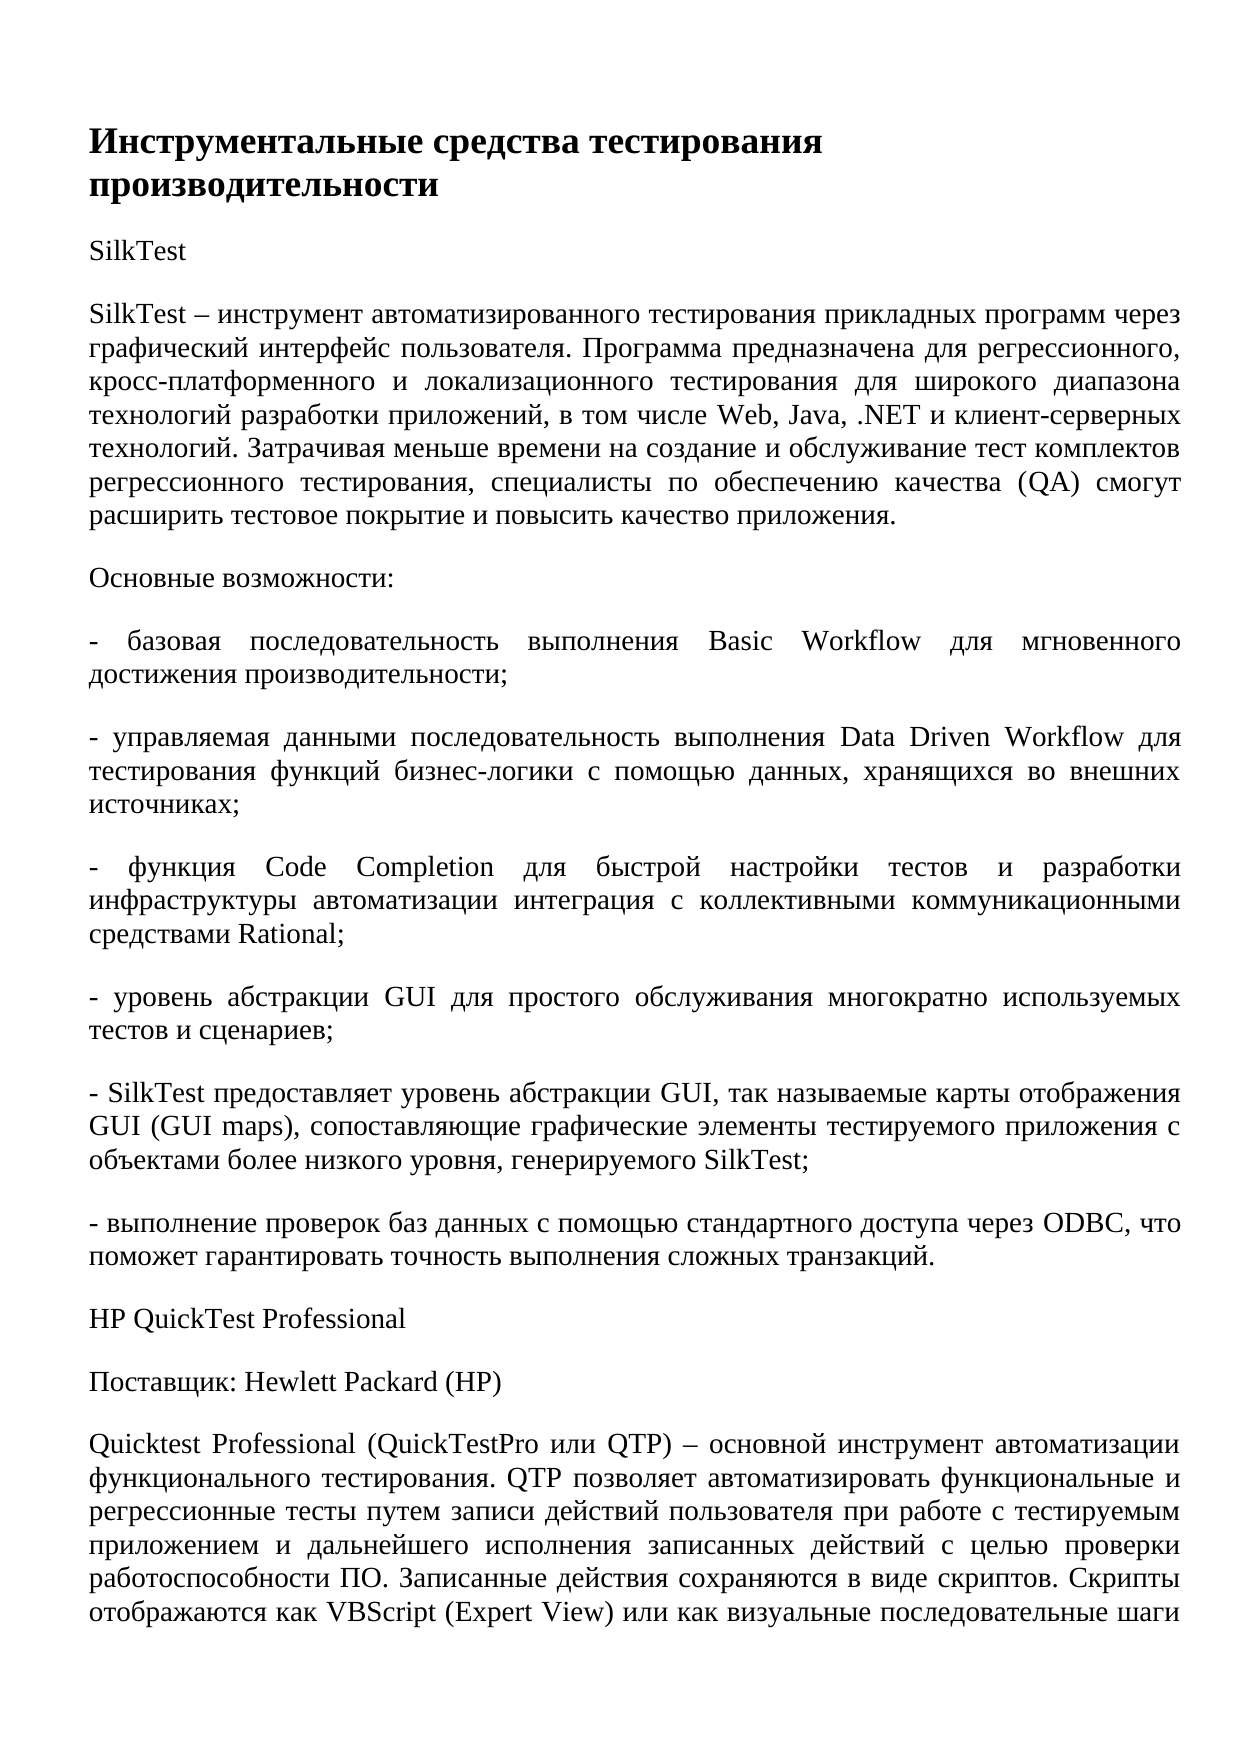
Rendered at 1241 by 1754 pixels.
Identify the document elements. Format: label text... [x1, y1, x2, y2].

text Основные возможности: [89, 560, 1181, 594]
text - уровень абстракции GUI для простого обслуживания многократно используемых тестов и сценариев; [89, 979, 1181, 1046]
text - выполнение проверок баз данных с помощью стандартного доступа через ODBC, что поможет гарантировать точность выполнения сложных транзакций. [89, 1205, 1181, 1272]
text - базовая последовательность выполнения Basic Workflow для мгновенного достижения производительности; [89, 623, 1181, 690]
text - SilkTest предоставляет уровень абстракции GUI, так называемые карты отображения GUI (GUI maps), сопоставляющие графические элементы тестируемого приложения с объектами более низкого уровня, генерируемого SilkTest; [89, 1075, 1181, 1176]
text SilkTest – инструмент автоматизированного тестирования прикладных программ через графический интерфейс пользователя. Программа предназначена для регрессионного, кросс-платформенного и локализационного тестирования для широкого диапазона технологий разработки приложений, в том числе Web, Java, .NET и клиент-серверных технологий. Затрачивая меньше времени на создание и обслуживание тест комплектов регрессионного тестирования, специалисты по обеспечению качества (QA) смогут расширить тестовое покрытие и повысить качество приложения. [89, 296, 1181, 531]
text - функция Code Completion для быстрой настройки тестов и разработки инфраструктуры автоматизации интеграция с коллективными коммуникационными средствами Rational; [89, 849, 1181, 949]
text HP QuickTest Professional [89, 1301, 1181, 1334]
text - управляемая данными последовательность выполнения Data Driven Workflow для тестирования функций бизнес-логики с помощью данных, хранящихся во внешних источниках; [89, 719, 1181, 820]
text SilkTest [89, 233, 1181, 267]
text Quicktest Professional (QuickTestPro или QTP) – основной инcтрумент автоматизации функционального тестирования. QTP позволяет автоматизировать функциональные и регрессионные тесты путем записи действий пользователя при работе с тестируемым приложением и дальнейшего исполнения записанных действий с целью проверки работоспособности ПО. Записанные действия сохраняются в виде скриптов. Скрипты отображаются как VBScript (Expert View) или как визуальные последовательные шаги [89, 1426, 1181, 1628]
text Поставщик: Hewlett Packard (HP) [89, 1364, 1181, 1397]
text Инструментальные средства тестирования производительности [89, 118, 1181, 204]
